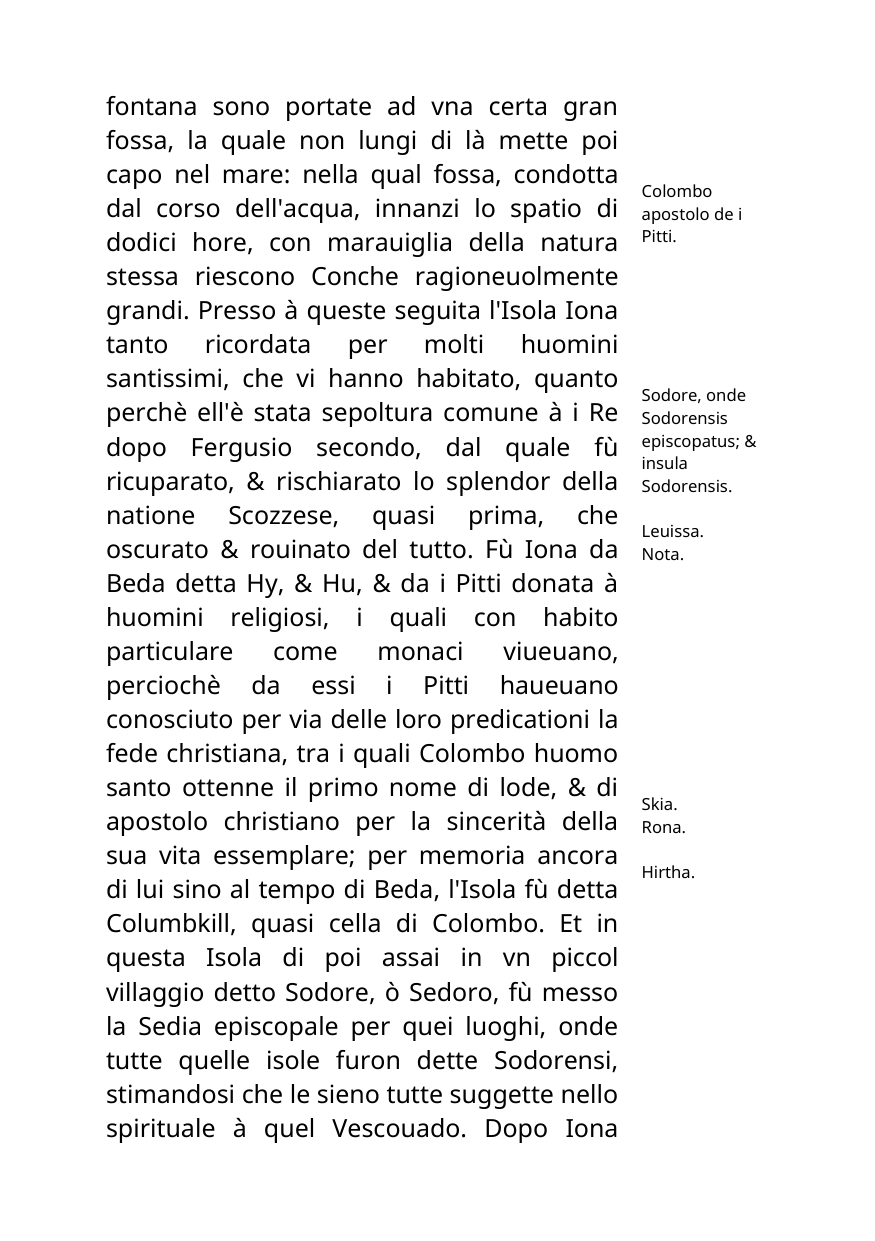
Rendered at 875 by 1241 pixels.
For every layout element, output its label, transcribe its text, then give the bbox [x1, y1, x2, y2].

table_cell fontana sono portate ad vna certa gran fossa, la quale non lungi di là mette poi capo nel mare: nella qual fossa, condotta dal corso dell'acqua, innanzi lo spatio di dodici hore, con marauiglia della natura stessa riescono Conche ragioneuolmente grandi. Presso à queste seguita l'Isola Iona tanto ricordata per molti huomini santissimi, che vi hanno habitato, quanto perchè ell'è stata sepoltura comune à i Re dopo Fergusio secondo, dal quale fù ricuparato, & rischiarato lo splendor della natione Scozzese, quasi prima, che oscurato & rouinato del tutto. Fù Iona da Beda detta Hy, & Hu, & da i Pitti donata à huomini religiosi, i quali con habito particulare come monaci viueuano, perciochè da essi i Pitti haueuano conosciuto per via delle loro predicationi la fede christiana, tra i quali Colombo huomo santo ottenne il primo nome di lode, & di apostolo christiano per la sincerità della sua vita essemplare; per memoria ancora di lui sino al tempo di Beda, l'Isola fù detta Columbkill, quasi cella di Colombo. Et in questa Isola di poi assai in vn piccol villaggio detto Sodore, ò Sedoro, fù messo la Sedia episcopale per quei luoghi, onde tutte quelle isole furon dette Sodorensi, stimandosi che le sieno tutte suggette nello spirituale à quel Vescouado. Dopo Iona [95, 89, 630, 1144]
table_cell Colombo apostolo de i Pitti. Sodore, onde Sodorensis episcopatus; & insula Sodorensis. Leuissa. Nota. Skia. Rona. Hirtha. [630, 89, 779, 1144]
